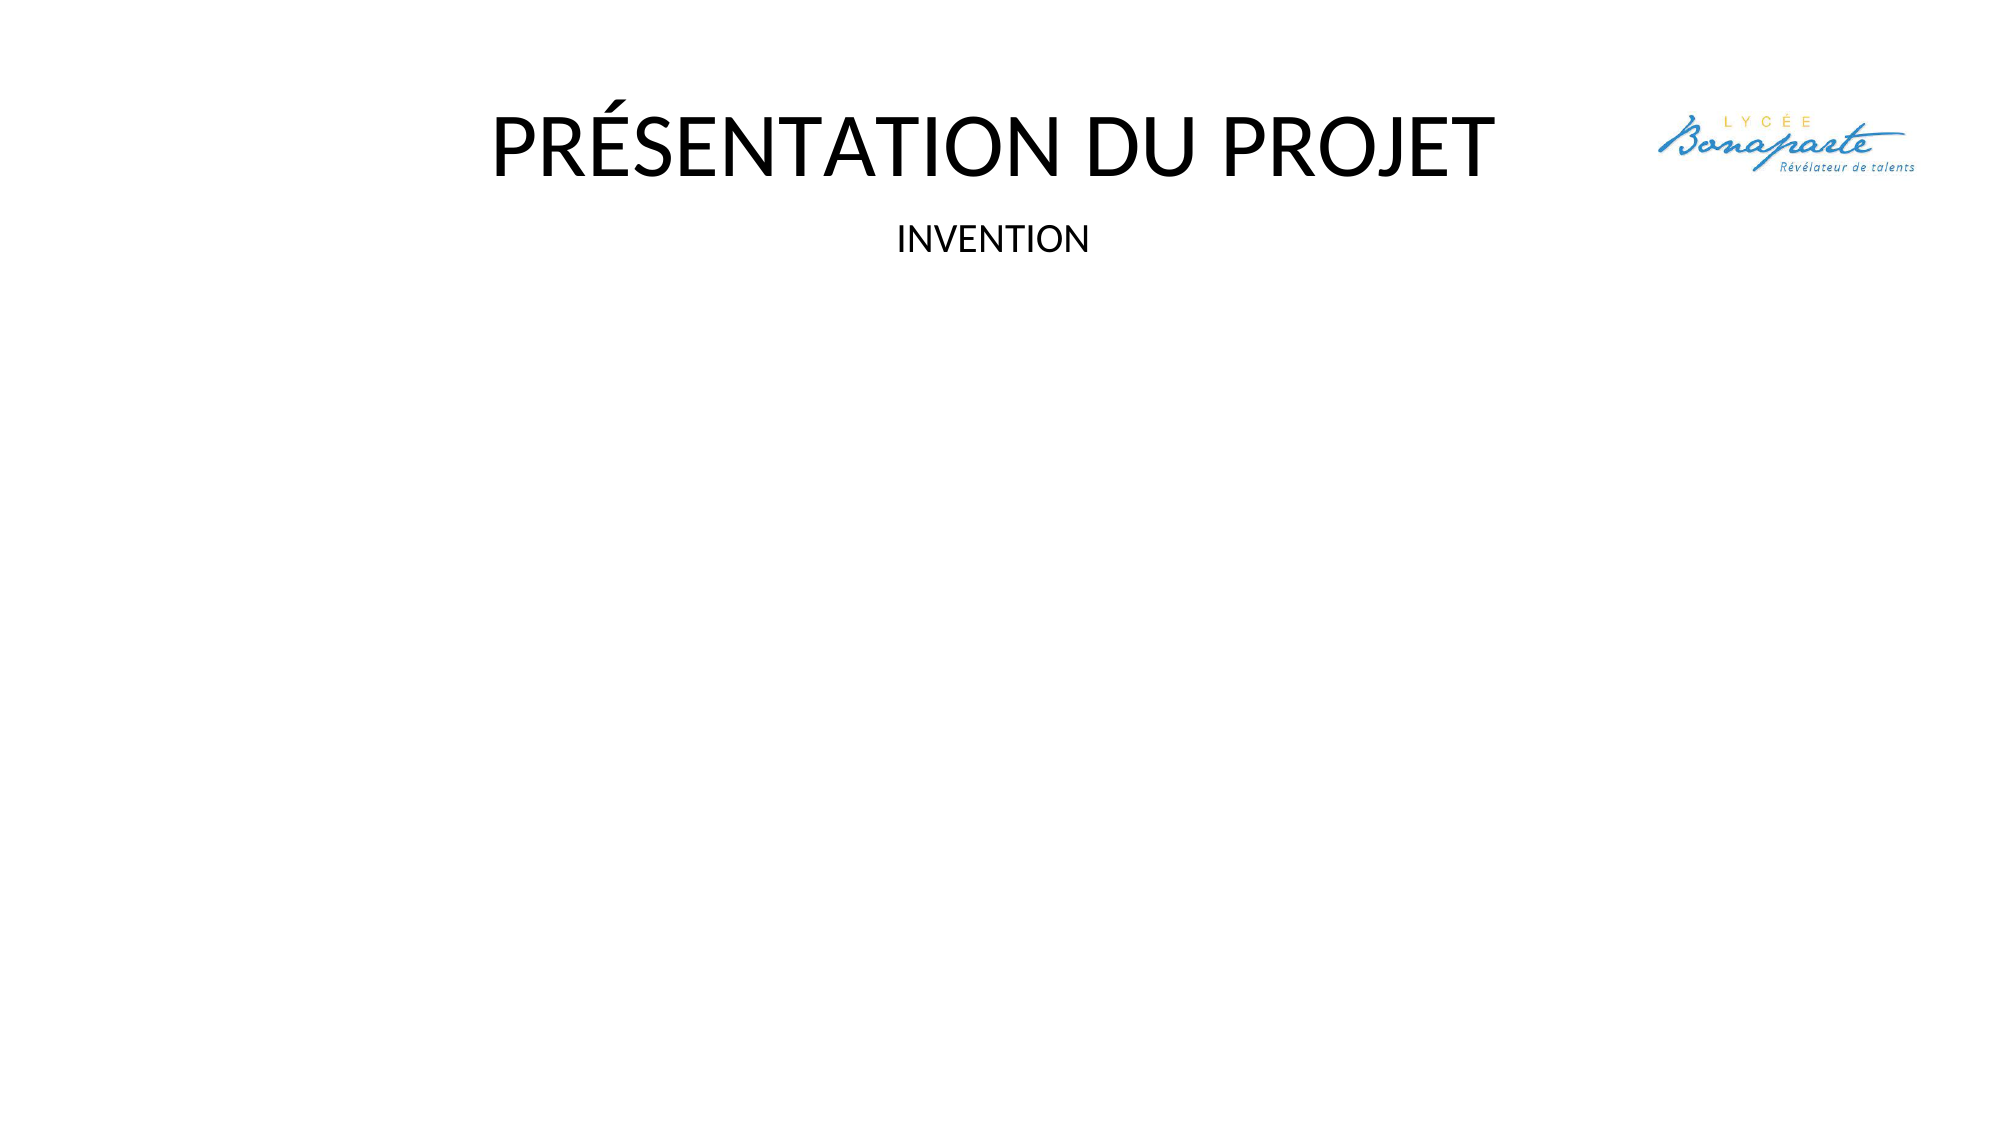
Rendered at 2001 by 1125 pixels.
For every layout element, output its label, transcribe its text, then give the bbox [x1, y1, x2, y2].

text_box INVENTION [882, 203, 1118, 273]
picture [1648, 111, 1921, 181]
text_box PRÉSENTATION DU PROJET [476, 77, 1524, 204]
